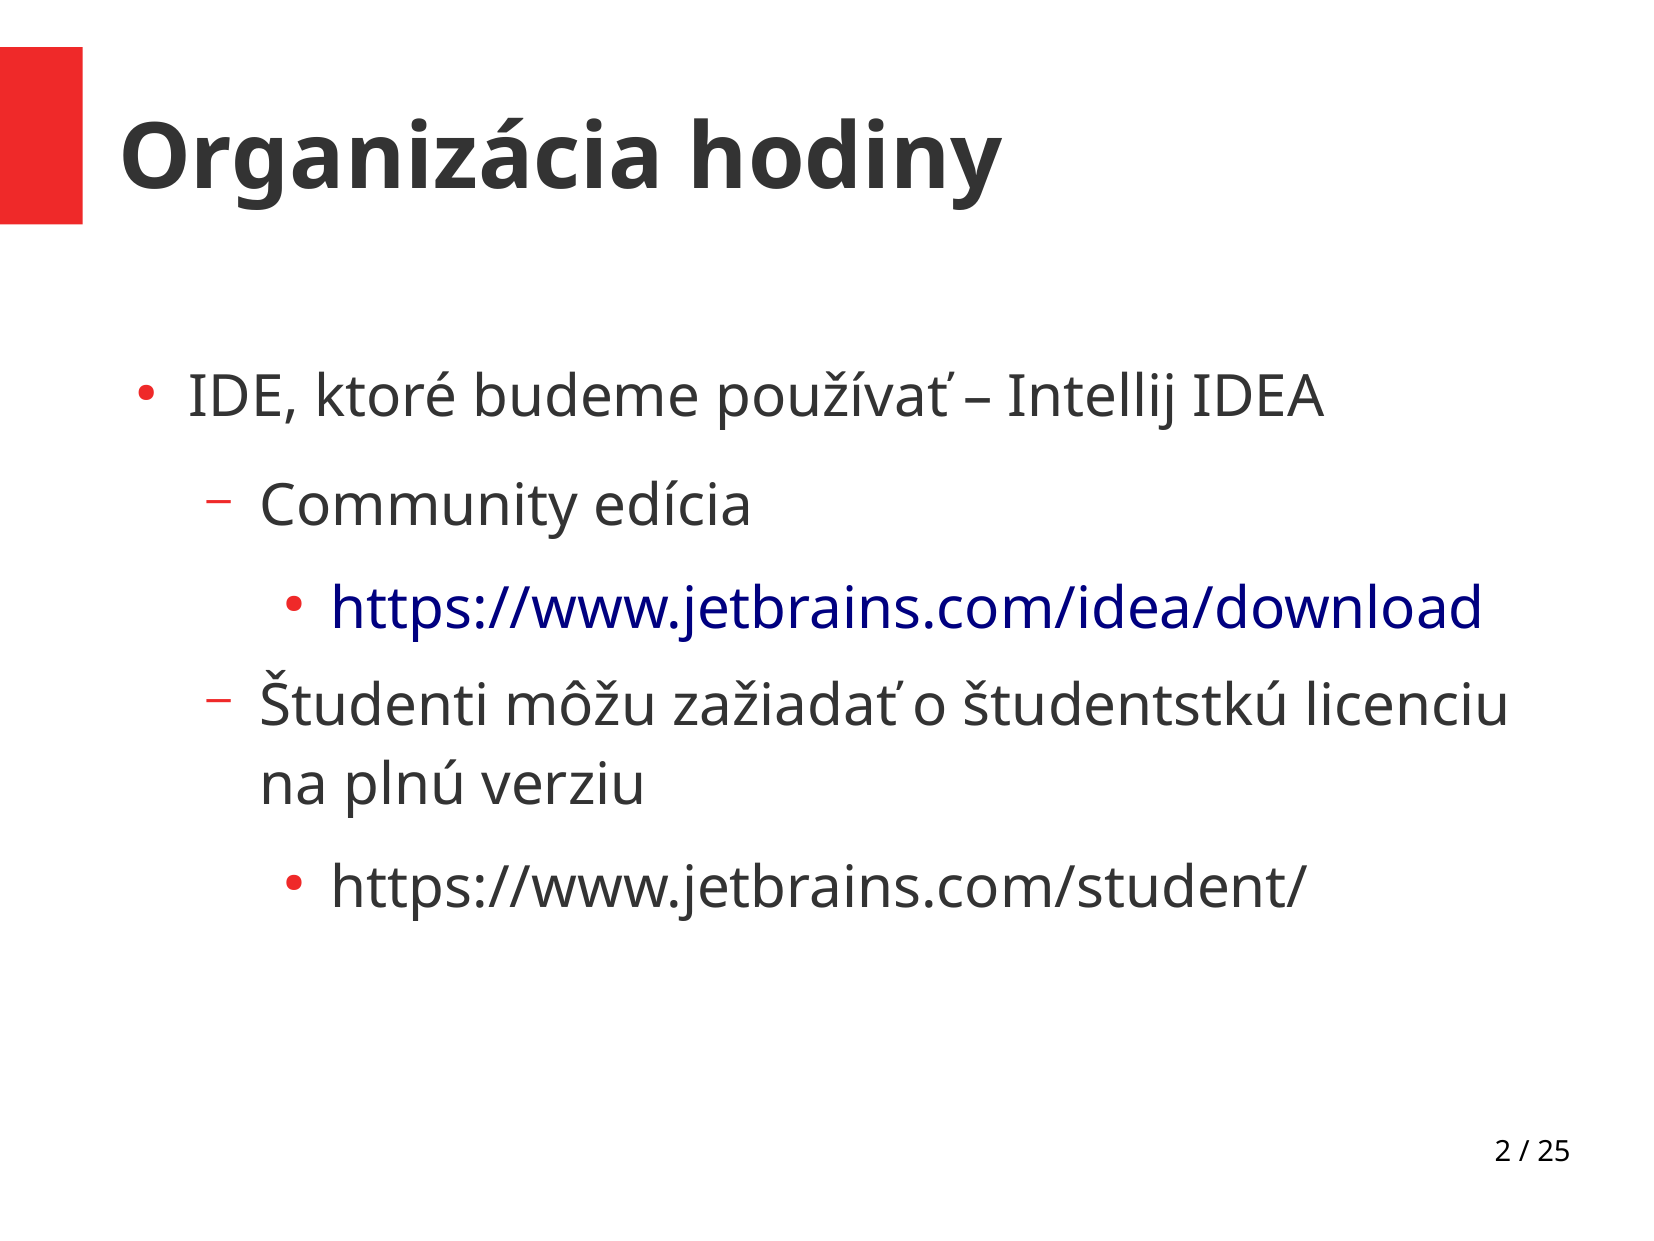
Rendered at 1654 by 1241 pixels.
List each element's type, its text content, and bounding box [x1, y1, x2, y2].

list IDE, ktoré budeme používať – Intellij IDEA Community edícia https://www.jetbrains.com/idea/download Študenti môžu zažiadať o študentstkú licenciu na plnú verziu https://www.jetbrains.com/student/ [118, 354, 1536, 1074]
title Organizácia hodiny [118, 49, 1571, 257]
